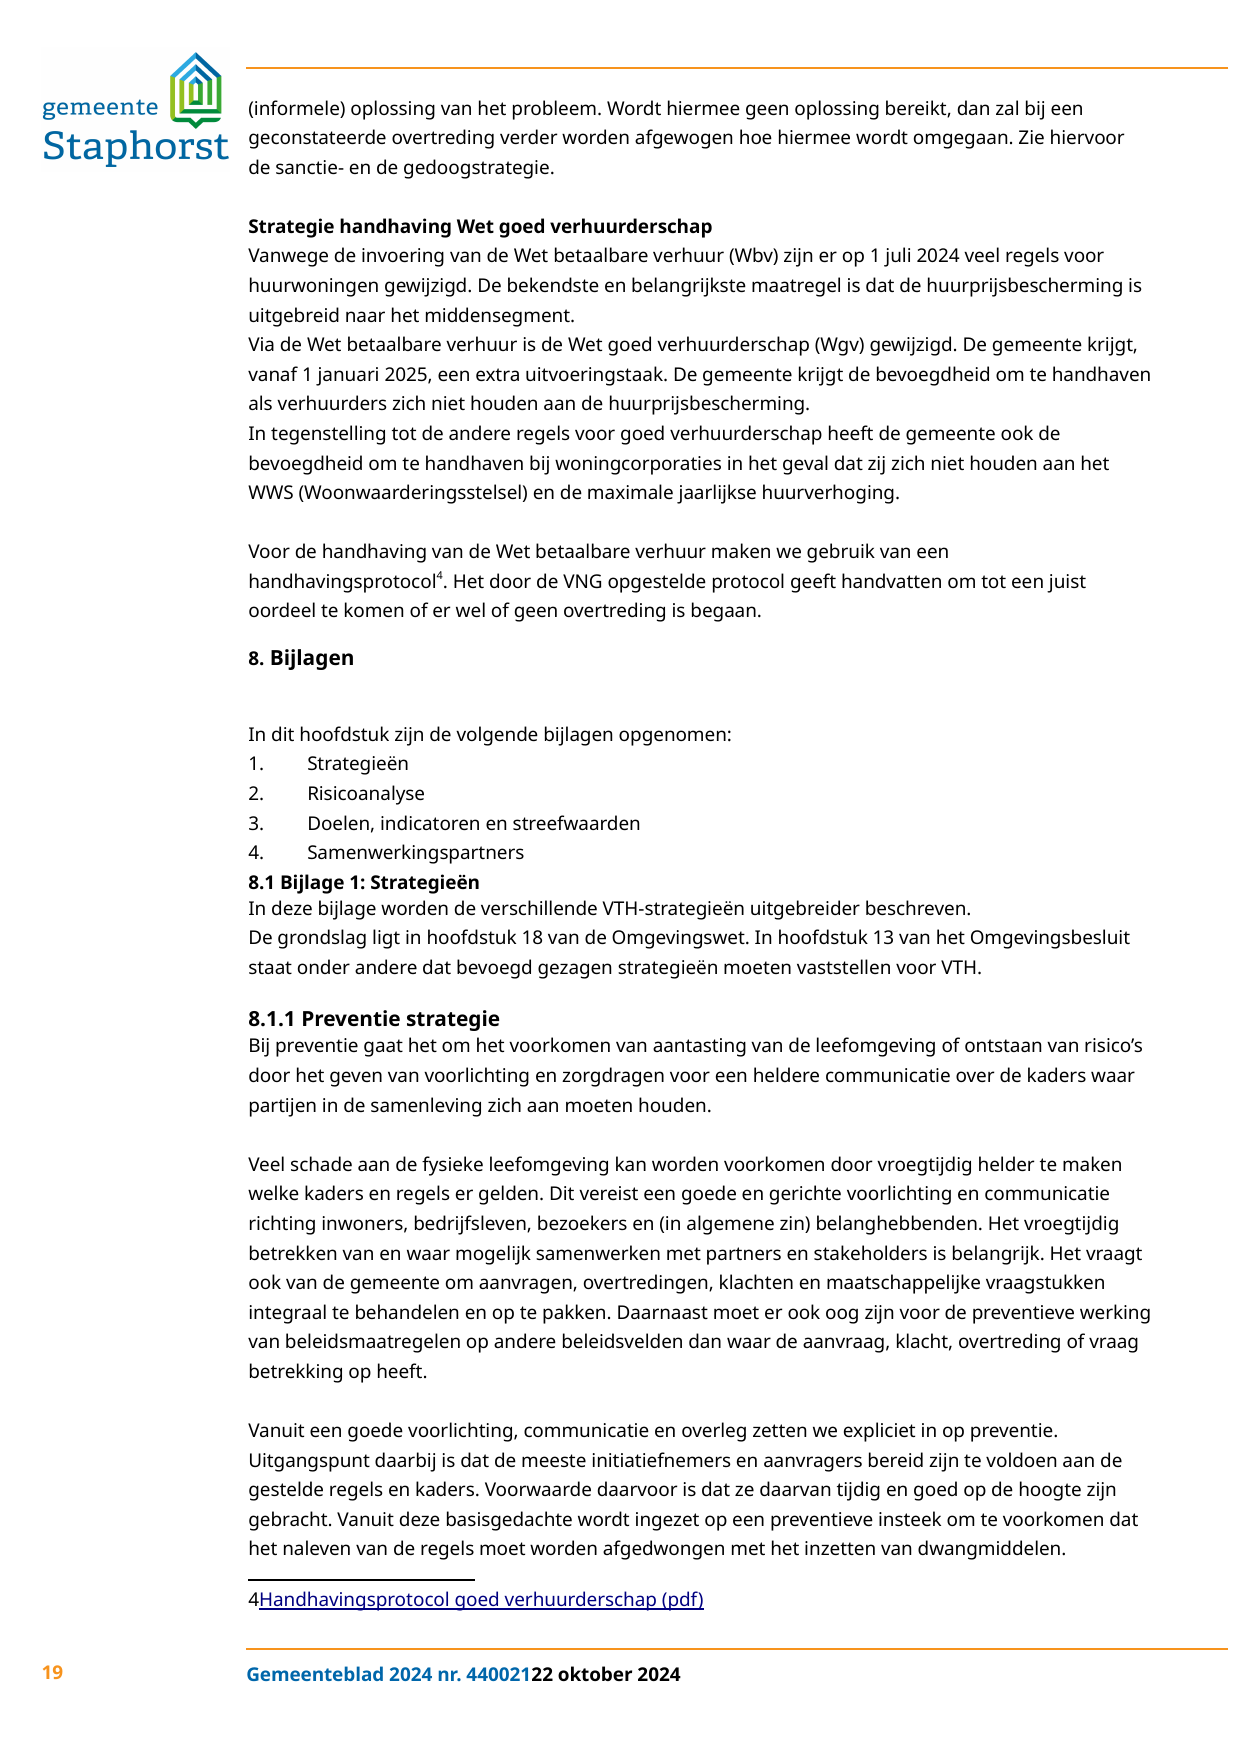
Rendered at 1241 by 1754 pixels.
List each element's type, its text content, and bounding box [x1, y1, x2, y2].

text Strategie handhaving Wet goed verhuurderschap [248, 213, 1152, 239]
picture [41, 47, 231, 172]
text (informele) oplossing van het probleem. Wordt hiermee geen oplossing bereikt, dan zal bij een geconstateerde overtreding verder worden afgewogen hoe hiermee wordt omgegaan. Zie hiervoor de sanctie- en de gedoogstrategie. [248, 95, 1152, 180]
text In dit hoofdstuk zijn de volgende bijlagen opgenomen: [248, 721, 1152, 747]
text Via de Wet betaalbare verhuur is de Wet goed verhuurderschap (Wgv) gewijzigd. De gemeente krijgt, vanaf 1 januari 2025, een extra uitvoeringstaak. De gemeente krijgt de bevoegdheid om te handhaven als verhuurders zich niet houden aan de huurprijsbescherming. [248, 331, 1152, 416]
text Vanwege de invoering van de Wet betaalbare verhuur (Wbv) zijn er op 1 juli 2024 veel regels voor huurwoningen gewijzigd. De bekendste en belangrijkste maatregel is dat de huurprijsbescherming is uitgebreid naar het middensegment. [248, 243, 1152, 328]
list Strategieën [248, 751, 1152, 776]
text Vanuit een goede voorlichting, communicatie en overleg zetten we expliciet in op preventie. Uitgangspunt daarbij is dat de meeste initiatiefnemers en aanvragers bereid zijn te voldoen aan de gestelde regels en kaders. Voorwaarde daarvoor is dat ze daarvan tijdig en goed op de hoogte zijn gebracht. Vanuit deze basisgedachte wordt ingezet op een preventieve insteek om te voorkomen dat het naleven van de regels moet worden afgedwongen met het inzetten van dwangmiddelen. [248, 1417, 1152, 1561]
text In tegenstelling tot de andere regels voor goed verhuurderschap heeft de gemeente ook de bevoegdheid om te handhaven bij woningcorporaties in het geval dat zij zich niet houden aan het WWS (Woonwaarderingsstelsel) en de maximale jaarlijkse huurverhoging. [248, 420, 1152, 505]
text 8.1 Bijlage 1: Strategieën [248, 869, 1152, 895]
text 8. Bijlagen [248, 643, 1152, 672]
text Veel schade aan de fysieke leefomgeving kan worden voorkomen door vroegtijdig helder te maken welke kaders en regels er gelden. Dit vereist een goede en gerichte voorlichting en communicatie richting inwoners, bedrijfsleven, bezoekers en (in algemene zin) belanghebbenden. Het vroegtijdig betrekken van en waar mogelijk samenwerken met partners en stakeholders is belangrijk. Het vraagt ook van de gemeente om aanvragen, overtredingen, klachten en maatschappelijke vraagstukken integraal te behandelen en op te pakken. Daarnaast moet er ook oog zijn voor de preventieve werking van beleidsmaatregelen op andere beleidsvelden dan waar de aanvraag, klacht, overtreding of vraag betrekking op heeft. [248, 1151, 1152, 1384]
list Samenwerkingspartners [248, 839, 1152, 865]
text Voor de handhaving van de Wet betaalbare verhuur maken we gebruik van een handhavingsprotocol. Het door de VNG opgestelde protocol geeft handvatten om tot een juist oordeel te komen of er wel of geen overtreding is begaan. [248, 538, 1152, 623]
text In deze bijlage worden de verschillende VTH-strategieën uitgebreider beschreven. [248, 895, 1152, 920]
list Risicoanalyse [248, 780, 1152, 806]
list Doelen, indicatoren en streefwaarden [248, 810, 1152, 836]
text Handhavingsprotocol goed verhuurderschap (pdf) [248, 1586, 1152, 1612]
text De grondslag ligt in hoofdstuk 18 van de Omgevingswet. In hoofdstuk 13 van het Omgevingsbesluit staat onder andere dat bevoegd gezagen strategieën moeten vaststellen voor VTH. [248, 924, 1152, 979]
text Bij preventie gaat het om het voorkomen van aantasting van de leefomgeving of ontstaan van risico’s door het geven van voorlichting en zorgdragen voor een heldere communicatie over de kaders waar partijen in de samenleving zich aan moeten houden. [248, 1033, 1152, 1118]
text 8.1.1 Preventie strategie [248, 1004, 1152, 1033]
